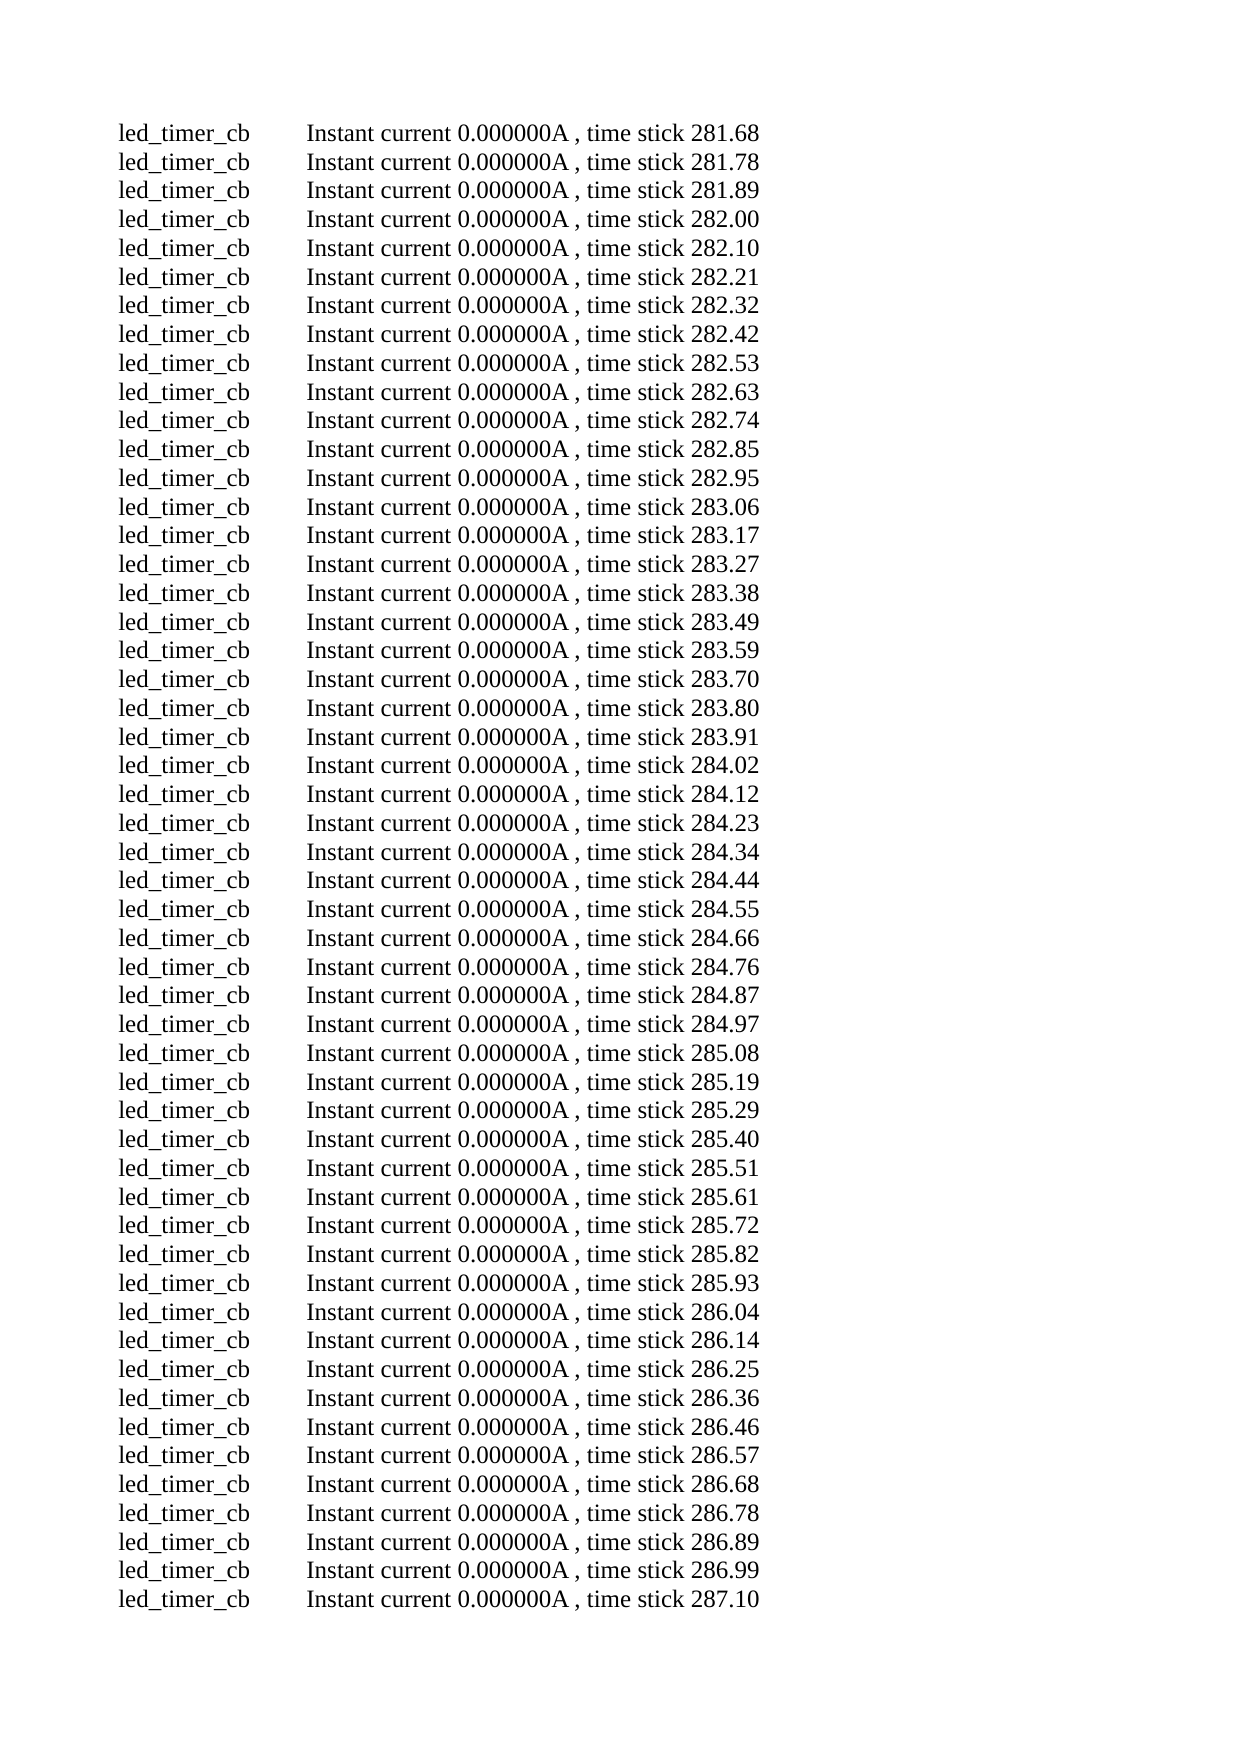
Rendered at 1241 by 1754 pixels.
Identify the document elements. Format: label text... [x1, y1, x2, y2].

text led_timer_cb Instant current 0.000000A , time stick 283.70 [118, 664, 1122, 693]
text led_timer_cb Instant current 0.000000A , time stick 281.89 [118, 176, 1122, 204]
text led_timer_cb Instant current 0.000000A , time stick 282.00 [118, 204, 1122, 233]
text led_timer_cb Instant current 0.000000A , time stick 282.85 [118, 434, 1122, 463]
text led_timer_cb Instant current 0.000000A , time stick 286.78 [118, 1498, 1122, 1527]
text led_timer_cb Instant current 0.000000A , time stick 285.08 [118, 1038, 1122, 1067]
text led_timer_cb Instant current 0.000000A , time stick 286.14 [118, 1326, 1122, 1354]
text led_timer_cb Instant current 0.000000A , time stick 282.63 [118, 377, 1122, 406]
text led_timer_cb Instant current 0.000000A , time stick 285.82 [118, 1239, 1122, 1268]
text led_timer_cb Instant current 0.000000A , time stick 282.95 [118, 463, 1122, 492]
text led_timer_cb Instant current 0.000000A , time stick 285.29 [118, 1096, 1122, 1124]
text led_timer_cb Instant current 0.000000A , time stick 282.74 [118, 406, 1122, 434]
text led_timer_cb Instant current 0.000000A , time stick 283.06 [118, 492, 1122, 521]
text led_timer_cb Instant current 0.000000A , time stick 284.76 [118, 952, 1122, 981]
text led_timer_cb Instant current 0.000000A , time stick 286.04 [118, 1297, 1122, 1326]
text led_timer_cb Instant current 0.000000A , time stick 286.68 [118, 1469, 1122, 1498]
text led_timer_cb Instant current 0.000000A , time stick 283.91 [118, 722, 1122, 751]
text led_timer_cb Instant current 0.000000A , time stick 286.89 [118, 1527, 1122, 1556]
text led_timer_cb Instant current 0.000000A , time stick 286.46 [118, 1412, 1122, 1441]
text led_timer_cb Instant current 0.000000A , time stick 283.27 [118, 549, 1122, 578]
text led_timer_cb Instant current 0.000000A , time stick 286.57 [118, 1441, 1122, 1469]
text led_timer_cb Instant current 0.000000A , time stick 281.68 [118, 118, 1122, 147]
text led_timer_cb Instant current 0.000000A , time stick 283.49 [118, 607, 1122, 636]
text led_timer_cb Instant current 0.000000A , time stick 287.10 [118, 1584, 1122, 1613]
text led_timer_cb Instant current 0.000000A , time stick 284.12 [118, 779, 1122, 808]
text led_timer_cb Instant current 0.000000A , time stick 285.51 [118, 1153, 1122, 1182]
text led_timer_cb Instant current 0.000000A , time stick 282.42 [118, 319, 1122, 348]
text led_timer_cb Instant current 0.000000A , time stick 285.40 [118, 1124, 1122, 1153]
text led_timer_cb Instant current 0.000000A , time stick 284.23 [118, 808, 1122, 837]
text led_timer_cb Instant current 0.000000A , time stick 284.44 [118, 866, 1122, 894]
text led_timer_cb Instant current 0.000000A , time stick 283.38 [118, 578, 1122, 607]
text led_timer_cb Instant current 0.000000A , time stick 282.10 [118, 233, 1122, 262]
text led_timer_cb Instant current 0.000000A , time stick 286.25 [118, 1354, 1122, 1383]
text led_timer_cb Instant current 0.000000A , time stick 286.99 [118, 1556, 1122, 1584]
text led_timer_cb Instant current 0.000000A , time stick 283.59 [118, 636, 1122, 664]
text led_timer_cb Instant current 0.000000A , time stick 282.32 [118, 291, 1122, 319]
text led_timer_cb Instant current 0.000000A , time stick 285.19 [118, 1067, 1122, 1096]
text led_timer_cb Instant current 0.000000A , time stick 285.61 [118, 1182, 1122, 1211]
text led_timer_cb Instant current 0.000000A , time stick 284.34 [118, 837, 1122, 866]
text led_timer_cb Instant current 0.000000A , time stick 284.02 [118, 751, 1122, 779]
text led_timer_cb Instant current 0.000000A , time stick 285.72 [118, 1211, 1122, 1239]
text led_timer_cb Instant current 0.000000A , time stick 284.87 [118, 981, 1122, 1009]
text led_timer_cb Instant current 0.000000A , time stick 284.55 [118, 894, 1122, 923]
text led_timer_cb Instant current 0.000000A , time stick 284.97 [118, 1009, 1122, 1038]
text led_timer_cb Instant current 0.000000A , time stick 284.66 [118, 923, 1122, 952]
text led_timer_cb Instant current 0.000000A , time stick 285.93 [118, 1268, 1122, 1297]
text led_timer_cb Instant current 0.000000A , time stick 281.78 [118, 147, 1122, 176]
text led_timer_cb Instant current 0.000000A , time stick 283.17 [118, 521, 1122, 549]
text led_timer_cb Instant current 0.000000A , time stick 286.36 [118, 1383, 1122, 1412]
text led_timer_cb Instant current 0.000000A , time stick 282.21 [118, 262, 1122, 291]
text led_timer_cb Instant current 0.000000A , time stick 282.53 [118, 348, 1122, 377]
text led_timer_cb Instant current 0.000000A , time stick 283.80 [118, 693, 1122, 722]
